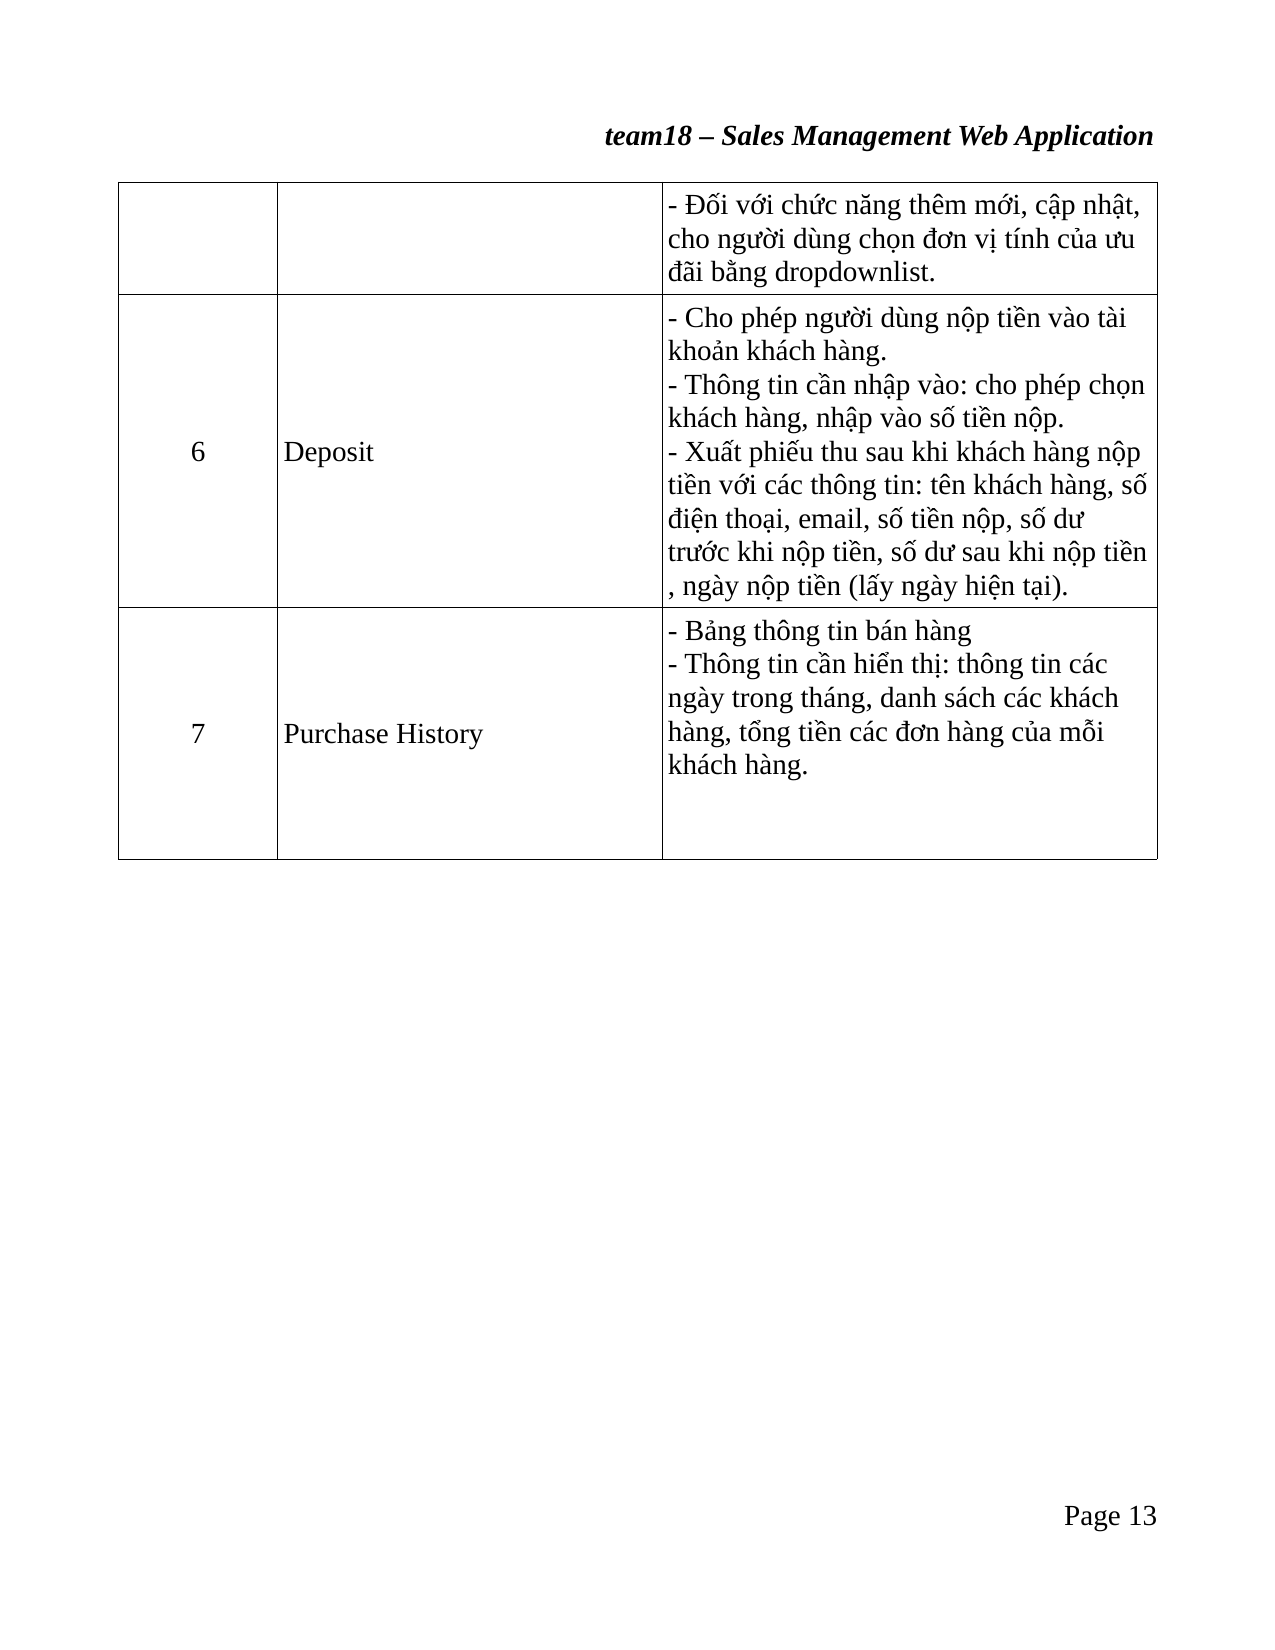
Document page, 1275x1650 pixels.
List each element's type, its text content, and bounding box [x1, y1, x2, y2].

table_cell 7 [119, 608, 277, 859]
table_cell [278, 183, 662, 294]
table_cell Purchase History [278, 608, 662, 859]
table_cell - Đối với chức năng thêm mới, cập nhật, cho người dùng chọn đơn vị tính của ưu đãi bằng dropdownlist. [663, 183, 1157, 294]
table_cell 6 [119, 295, 277, 607]
table_cell - Cho phép người dùng nộp tiền vào tài khoản khách hàng. - Thông tin cần nhập vào: cho phép chọn khách hàng, nhập vào số tiền nộp. - Xuất phiếu thu sau khi khách hàng nộp tiền với các thông tin: tên khách hàng, số điện thoại, email, số tiền nộp, số dư trước khi nộp tiền, số dư sau khi nộp tiền , ngày nộp tiền (lấy ngày hiện tại). [663, 295, 1157, 607]
table_cell Deposit [278, 295, 662, 607]
table_cell [119, 183, 277, 294]
table_cell - Bảng thông tin bán hàng - Thông tin cần hiển thị: thông tin các ngày trong tháng, danh sách các khách hàng, tổng tiền các đơn hàng của mỗi khách hàng. [663, 608, 1157, 859]
